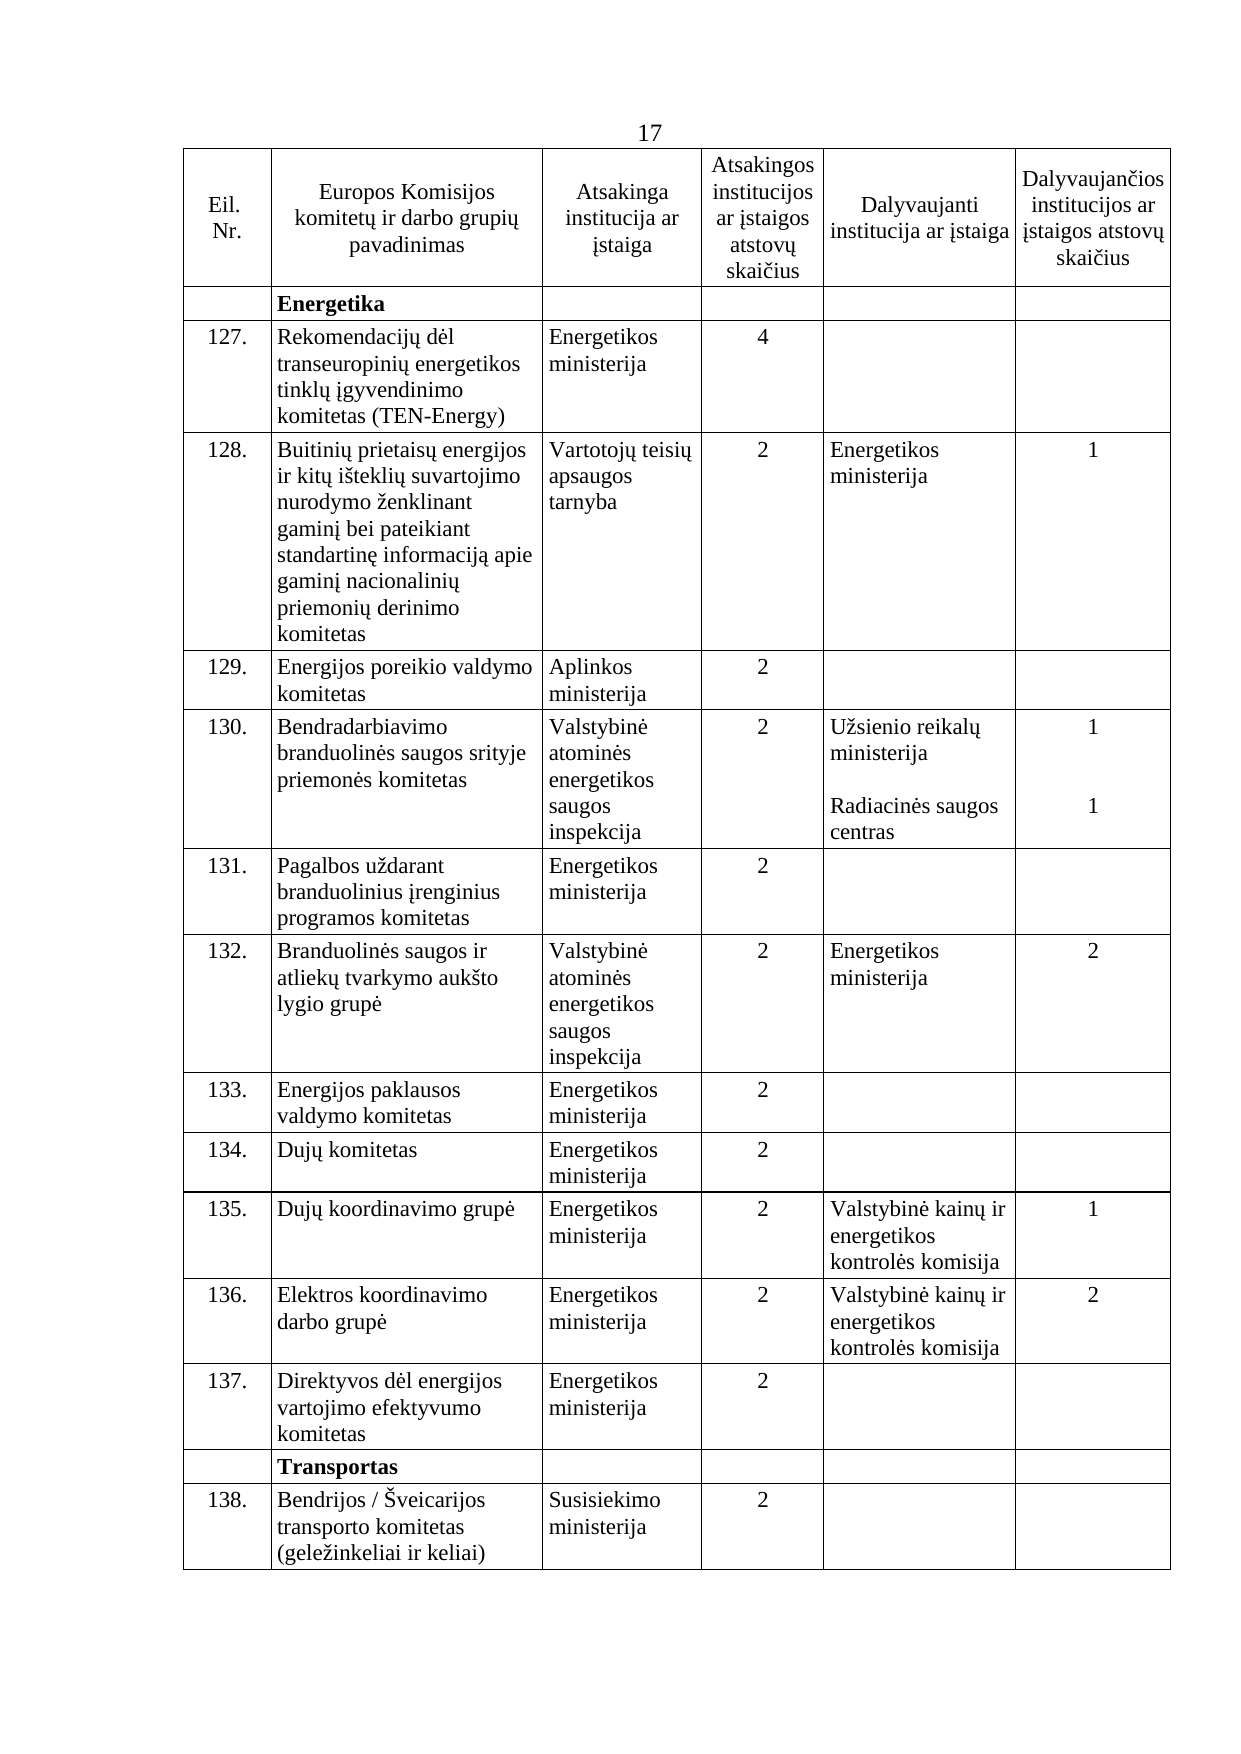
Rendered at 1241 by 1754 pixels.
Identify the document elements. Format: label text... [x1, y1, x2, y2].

table_cell [543, 287, 701, 319]
table_cell [1016, 1484, 1170, 1568]
table_cell [1016, 1364, 1170, 1449]
table_cell 2 [702, 1364, 823, 1449]
table_cell 2 [702, 935, 823, 1072]
table_cell [1016, 287, 1170, 319]
table_cell Valstybinė kainų ir energetikos kontrolės komisija [824, 1193, 1015, 1277]
table_cell 136. [184, 1279, 271, 1363]
table_cell [184, 287, 271, 319]
table_cell [1016, 1073, 1170, 1132]
table_cell 1 [1016, 1193, 1170, 1277]
table_cell [543, 1450, 701, 1482]
table_cell Bendrijos / Šveicarijos transporto komitetas (geležinkeliai ir keliai) [272, 1484, 542, 1568]
table_cell Valstybinė atominės energetikos saugos inspekcija [543, 710, 701, 848]
table_cell 4 [702, 321, 823, 432]
table_cell Valstybinė kainų ir energetikos kontrolės komisija [824, 1279, 1015, 1363]
table_cell Dujų komitetas [272, 1133, 542, 1191]
table_cell [1016, 651, 1170, 709]
table_cell Energetikos ministerija [543, 1279, 701, 1363]
table_cell [824, 651, 1015, 709]
table_cell Energetikos ministerija [543, 1364, 701, 1449]
table_cell Energetikos ministerija [543, 321, 701, 432]
table_cell Energetikos ministerija [543, 1193, 701, 1277]
table_header Europos Komisijos komitetų ir darbo grupių pavadinimas [272, 149, 542, 286]
table_cell Energetika [272, 287, 542, 319]
table_cell Valstybinė atominės energetikos saugos inspekcija [543, 935, 701, 1072]
table_cell 130. [184, 710, 271, 848]
table_cell 131. [184, 849, 271, 934]
table_cell 1 [1016, 433, 1170, 649]
table_cell 129. [184, 651, 271, 709]
table_cell 2 [702, 1279, 823, 1363]
table_cell Transportas [272, 1450, 542, 1482]
table_cell Vartotojų teisių apsaugos tarnyba [543, 433, 701, 649]
table_header Atsakingos institucijos ar įstaigos atstovų skaičius [702, 149, 823, 286]
table_cell 127. [184, 321, 271, 432]
table_cell [824, 321, 1015, 432]
table_cell [824, 849, 1015, 934]
table_header Dalyvaujančios institucijos ar įstaigos atstovų skaičius [1016, 149, 1170, 286]
table_cell 135. [184, 1193, 271, 1277]
table_cell Užsienio reikalų ministerija Radiacinės saugos centras [824, 710, 1015, 848]
table_header Eil. Nr. [184, 149, 271, 286]
table_cell Dujų koordinavimo grupė [272, 1193, 542, 1277]
table_cell Pagalbos uždarant branduolinius įrenginius programos komitetas [272, 849, 542, 934]
table_cell 2 [702, 849, 823, 934]
table_cell Bendradarbiavimo branduolinės saugos srityje priemonės komitetas [272, 710, 542, 848]
table_cell 2 [702, 1484, 823, 1568]
table_cell 138. [184, 1484, 271, 1568]
table_cell 2 [1016, 1279, 1170, 1363]
table_cell 128. [184, 433, 271, 649]
table_cell Energijos paklausos valdymo komitetas [272, 1073, 542, 1132]
table_cell [1016, 1450, 1170, 1482]
table_cell 2 [702, 1193, 823, 1277]
table_cell Energetikos ministerija [543, 1133, 701, 1191]
table_cell 2 [1016, 935, 1170, 1072]
table_cell Energetikos ministerija [824, 433, 1015, 649]
table_cell [824, 287, 1015, 319]
table_cell Aplinkos ministerija [543, 651, 701, 709]
table_cell 133. [184, 1073, 271, 1132]
table_cell Rekomendacijų dėl transeuropinių energetikos tinklų įgyvendinimo komitetas (TEN-Energy) [272, 321, 542, 432]
table_cell Elektros koordinavimo darbo grupė [272, 1279, 542, 1363]
table_cell [824, 1073, 1015, 1132]
table_cell 2 [702, 1133, 823, 1191]
table_cell [1016, 321, 1170, 432]
table_cell Buitinių prietaisų energijos ir kitų išteklių suvartojimo nurodymo ženklinant gaminį bei pateikiant standartinę informaciją apie gaminį nacionalinių priemonių derinimo komitetas [272, 433, 542, 649]
table_header Dalyvaujanti institucija ar įstaiga [824, 149, 1015, 286]
table_cell Energetikos ministerija [824, 935, 1015, 1072]
table_cell Direktyvos dėl energijos vartojimo efektyvumo komitetas [272, 1364, 542, 1449]
table_cell 2 [702, 710, 823, 848]
table_cell [1016, 1133, 1170, 1191]
table_cell Energijos poreikio valdymo komitetas [272, 651, 542, 709]
table_cell [824, 1484, 1015, 1568]
table_cell 132. [184, 935, 271, 1072]
table_cell 1 1 [1016, 710, 1170, 848]
table_cell Branduolinės saugos ir atliekų tvarkymo aukšto lygio grupė [272, 935, 542, 1072]
table_cell Energetikos ministerija [543, 849, 701, 934]
table_cell [702, 287, 823, 319]
table_header Atsakinga institucija ar įstaiga [543, 149, 701, 286]
table_cell [824, 1133, 1015, 1191]
table_cell Susisiekimo ministerija [543, 1484, 701, 1568]
table_cell Energetikos ministerija [543, 1073, 701, 1132]
table_cell 137. [184, 1364, 271, 1449]
table_cell [184, 1450, 271, 1482]
table_cell 2 [702, 433, 823, 649]
table_cell 134. [184, 1133, 271, 1191]
table_cell 2 [702, 651, 823, 709]
table_cell [824, 1450, 1015, 1482]
table_cell 2 [702, 1073, 823, 1132]
table_cell [824, 1364, 1015, 1449]
table_cell [702, 1450, 823, 1482]
table_cell [1016, 849, 1170, 934]
